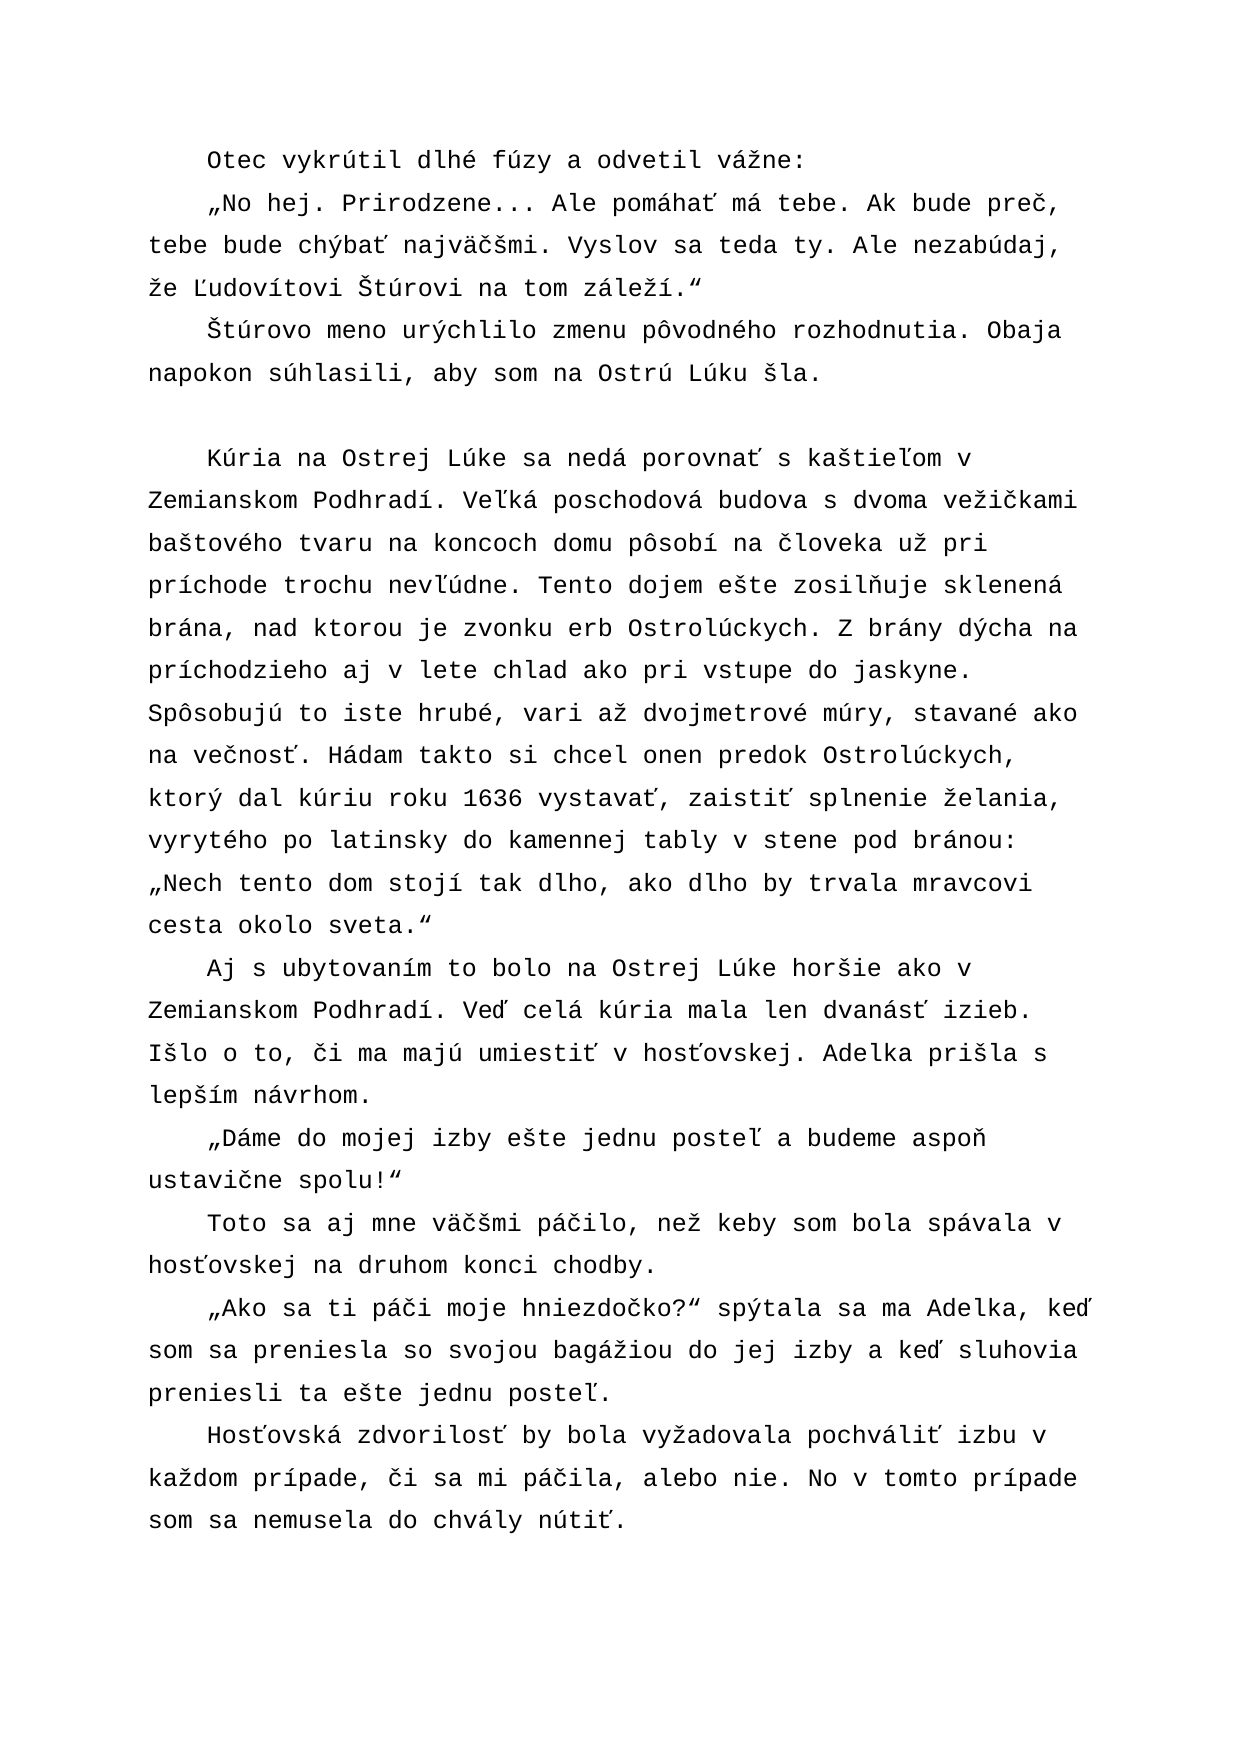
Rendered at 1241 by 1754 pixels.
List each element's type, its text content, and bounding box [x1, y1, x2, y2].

text Kúria na Ostrej Lúke sa nedá porovnať s kaštieľom v Zemianskom Podhradí. Veľká poschodová budova s dvoma vežičkami baštového tvaru na koncoch domu pôsobí na človeka už pri príchode trochu nevľúdne. Tento dojem ešte zosilňuje sklenená brána, nad ktorou je zvonku erb Ostrolúckych. Z brány dýcha na príchodzieho aj v lete chlad ako pri vstupe do jaskyne. Spôsobujú to iste hrubé, vari až dvojmetrové múry, stavané ako na večnosť. Hádam takto si chcel onen predok Ostrolúckych, ktorý dal kúriu roku 1636 vystavať, zaistiť splnenie želania, vyrytého po latinsky do kamennej tably v stene pod bránou: „Nech tento dom stojí tak dlho, ako dlho by trvala mravcovi cesta okolo sveta.“ [148, 445, 1093, 941]
text Otec vykrútil dlhé fúzy a odvetil vážne: [148, 148, 1093, 176]
text Štúrovo meno urýchlilo zmenu pôvodného rozhodnutia. Obaja napokon súhlasili, aby som na Ostrú Lúku šla. [148, 318, 1093, 388]
text Aj s ubytovaním to bolo na Ostrej Lúke horšie ako v Zemianskom Podhradí. Veď celá kúria mala len dvanásť izieb. Išlo o to, či ma majú umiestiť v hosťovskej. Adelka prišla s lepším návrhom. [148, 955, 1093, 1111]
text „No hej. Prirodzene... Ale pomáhať má tebe. Ak bude preč, tebe bude chýbať najväčšmi. Vyslov sa teda ty. Ale nezabúdaj, že Ľudovítovi Štúrovi na tom záleží.“ [148, 190, 1093, 303]
text „Ako sa ti páči moje hniezdočko?“ spýtala sa ma Adelka, keď som sa preniesla so svojou bagážiou do jej izby a keď sluhovia preniesli ta ešte jednu posteľ. [148, 1295, 1093, 1408]
text „Dáme do mojej izby ešte jednu posteľ a budeme aspoň ustavične spolu!“ [148, 1125, 1093, 1196]
text Hosťovská zdvorilosť by bola vyžadovala pochváliť izbu v každom prípade, či sa mi páčila, alebo nie. No v tomto prípade som sa nemusela do chvály nútiť. [148, 1423, 1093, 1536]
text Toto sa aj mne väčšmi páčilo, než keby som bola spávala v hosťovskej na druhom konci chodby. [148, 1210, 1093, 1281]
